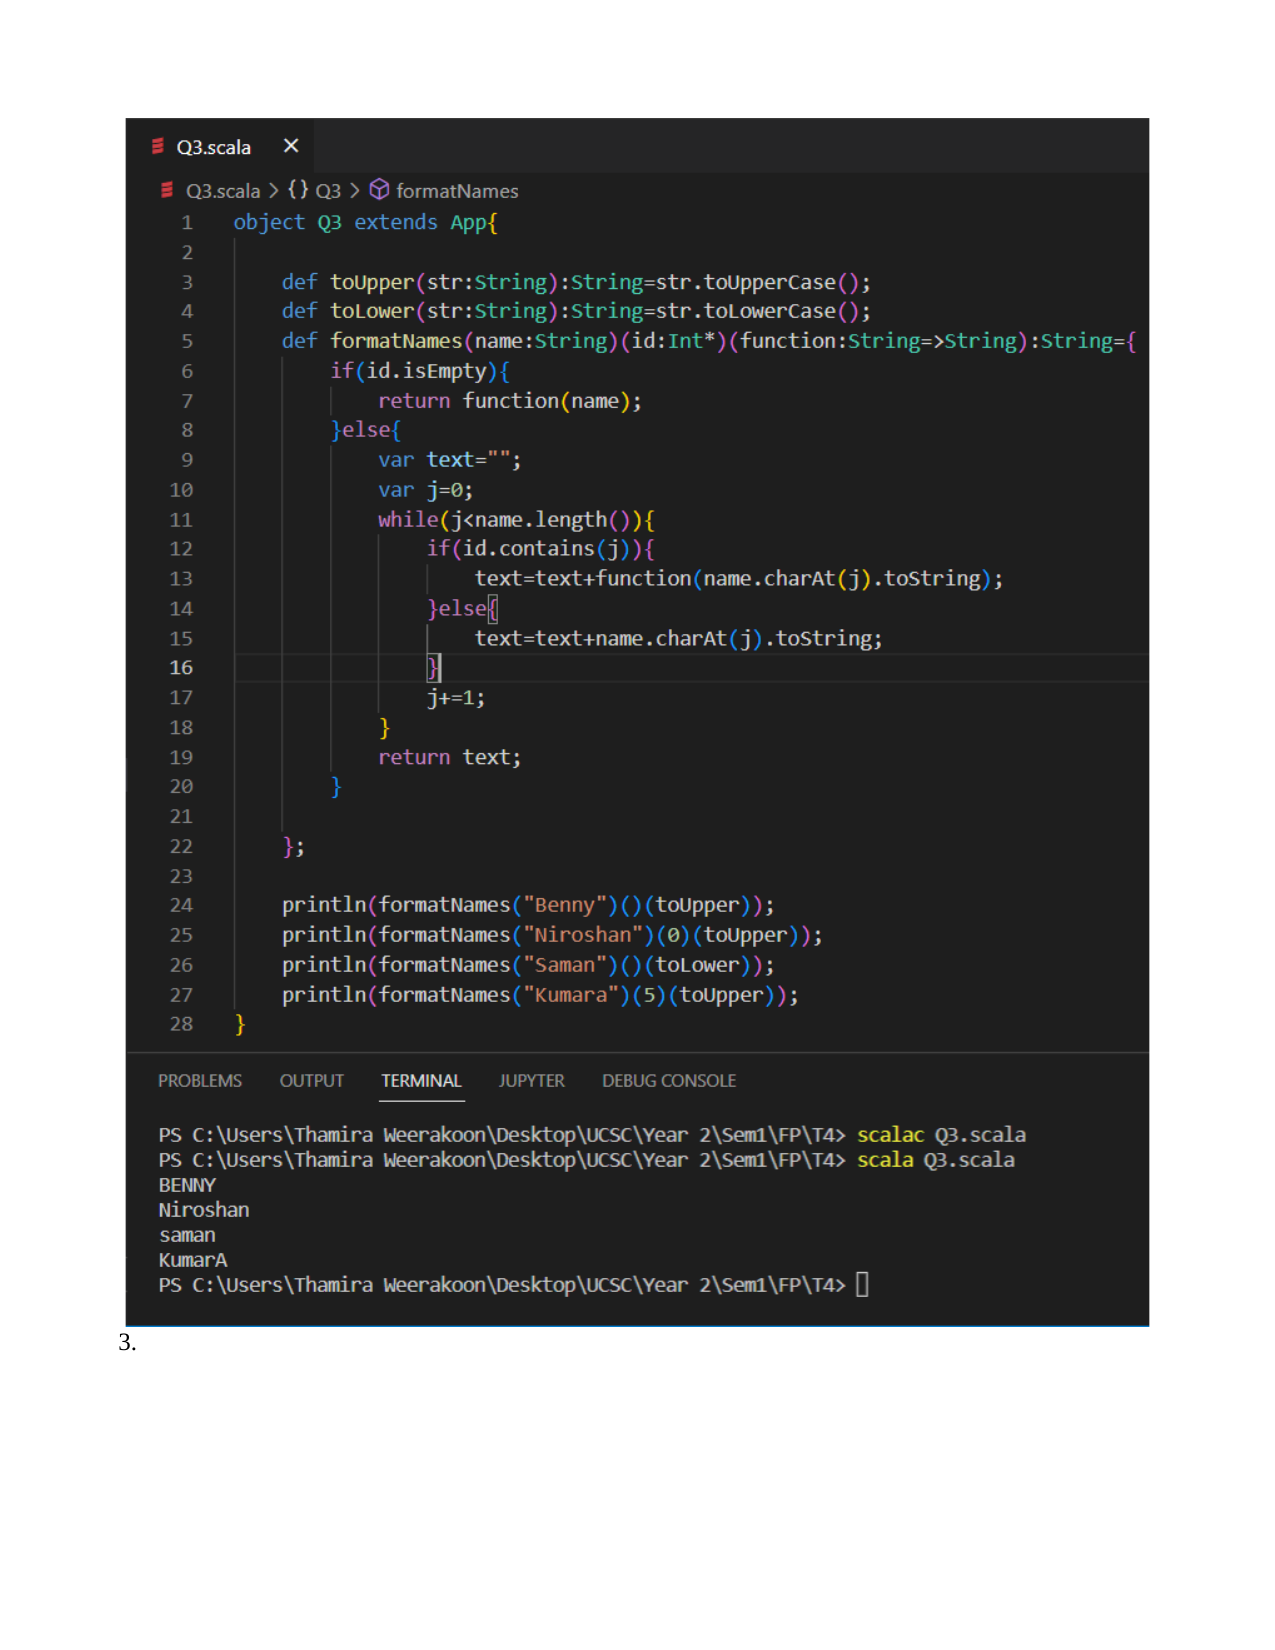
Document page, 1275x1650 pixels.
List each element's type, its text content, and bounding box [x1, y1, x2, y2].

text 3. [118, 1327, 1157, 1356]
picture [125, 118, 1150, 1327]
